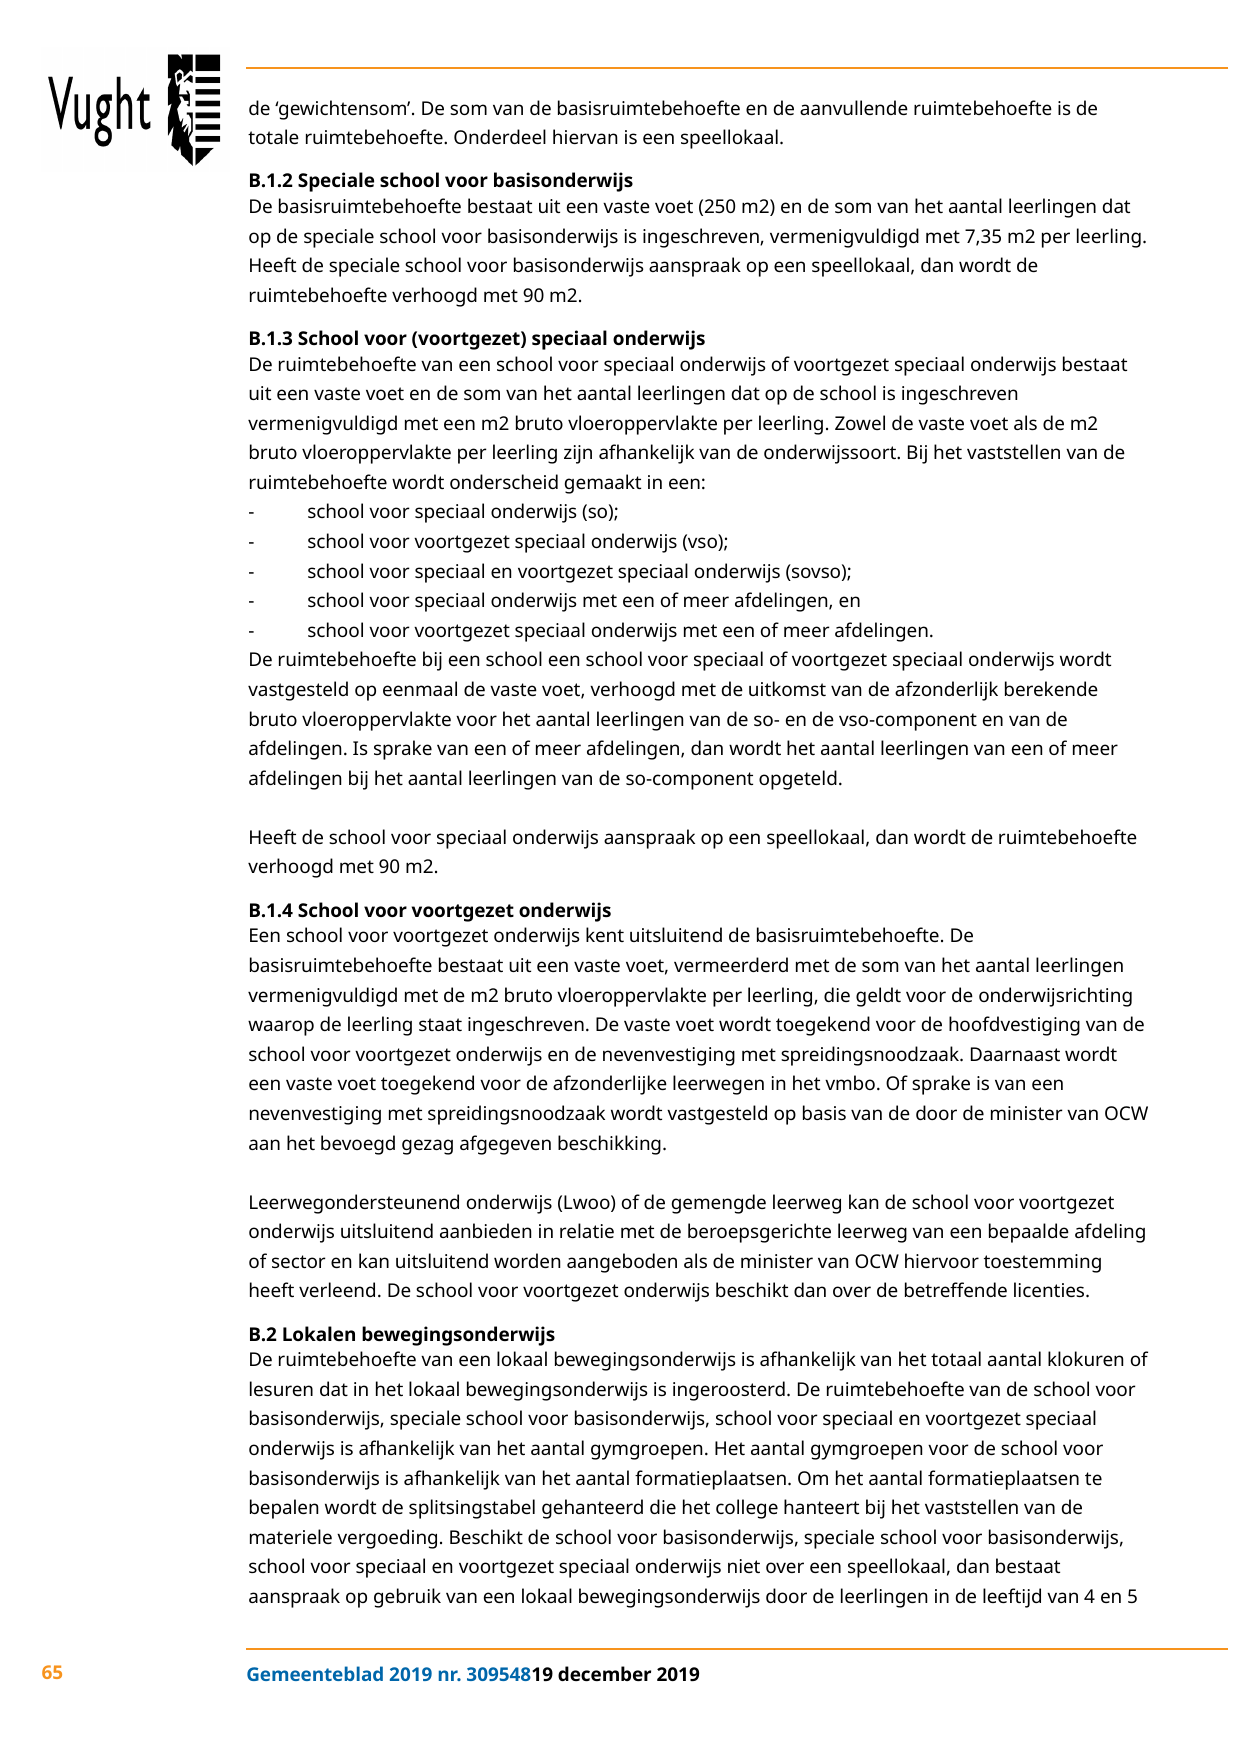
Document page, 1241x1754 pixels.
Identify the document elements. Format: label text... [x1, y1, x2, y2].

text De ruimtebehoefte bij een school een school voor speciaal of voortgezet speciaal onderwijs wordt vastgesteld op eenmaal de vaste voet, verhoogd met de uitkomst van de afzonderlijk berekende bruto vloeroppervlakte voor het aantal leerlingen van de so- en de vso-component en van de afdelingen. Is sprake van een of meer afdelingen, dan wordt het aantal leerlingen van een of meer afdelingen bij het aantal leerlingen van de so-component opgeteld. [248, 647, 1152, 791]
text de ‘gewichtensom’. De som van de basisruimtebehoefte en de aanvullende ruimtebehoefte is de totale ruimtebehoefte. Onderdeel hiervan is een speellokaal. [248, 95, 1152, 150]
text Een school voor voortgezet onderwijs kent uitsluitend de basisruimtebehoefte. De basisruimtebehoefte bestaat uit een vaste voet, vermeerderd met de som van het aantal leerlingen vermenigvuldigd met de m2 bruto vloeroppervlakte per leerling, die geldt voor de onderwijsrichting waarop de leerling staat ingeschreven. De vaste voet wordt toegekend voor de hoofdvestiging van de school voor voortgezet onderwijs en de nevenvestiging met spreidingsnoodzaak. Daarnaast wordt een vaste voet toegekend voor de afzonderlijke leerwegen in het vmbo. Of sprake is van een nevenvestiging met spreidingsnoodzaak wordt vastgesteld op basis van de door de minister van OCW aan het bevoegd gezag afgegeven beschikking. [248, 923, 1152, 1155]
text B.1.4 School voor voortgezet onderwijs [248, 897, 1152, 923]
picture [41, 47, 231, 172]
text Heeft de school voor speciaal onderwijs aanspraak op een speellokaal, dan wordt de ruimtebehoefte verhoogd met 90 m2. [248, 824, 1152, 879]
list school voor speciaal onderwijs (so); [248, 499, 1152, 524]
text B.1.2 Speciale school voor basisonderwijs [248, 167, 1152, 193]
list school voor voortgezet speciaal onderwijs (vso); [248, 528, 1152, 554]
list school voor voortgezet speciaal onderwijs met een of meer afdelingen. [248, 617, 1152, 643]
list school voor speciaal en voortgezet speciaal onderwijs (sovso); [248, 558, 1152, 584]
list school voor speciaal onderwijs met een of meer afdelingen, en [248, 587, 1152, 613]
text De ruimtebehoefte van een lokaal bewegingsonderwijs is afhankelijk van het totaal aantal klokuren of lesuren dat in het lokaal bewegingsonderwijs is ingeroosterd. De ruimtebehoefte van de school voor basisonderwijs, speciale school voor basisonderwijs, school voor speciaal en voortgezet speciaal onderwijs is afhankelijk van het aantal gymgroepen. Het aantal gymgroepen voor de school voor basisonderwijs is afhankelijk van het aantal formatieplaatsen. Om het aantal formatieplaatsen te bepalen wordt de splitsingstabel gehanteerd die het college hanteert bij het vaststellen van de materiele vergoeding. Beschikt de school voor basisonderwijs, speciale school voor basisonderwijs, school voor speciaal en voortgezet speciaal onderwijs niet over een speellokaal, dan bestaat aanspraak op gebruik van een lokaal bewegingsonderwijs door de leerlingen in de leeftijd van 4 en 5 [248, 1346, 1152, 1609]
text De basisruimtebehoefte bestaat uit een vaste voet (250 m2) en de som van het aantal leerlingen dat op de speciale school voor basisonderwijs is ingeschreven, vermenigvuldigd met 7,35 m2 per leerling. Heeft de speciale school voor basisonderwijs aanspraak op een speellokaal, dan wordt de ruimtebehoefte verhoogd met 90 m2. [248, 193, 1152, 308]
text B.1.3 School voor (voortgezet) speciaal onderwijs [248, 325, 1152, 351]
text De ruimtebehoefte van een school voor speciaal onderwijs of voortgezet speciaal onderwijs bestaat uit een vaste voet en de som van het aantal leerlingen dat op de school is ingeschreven vermenigvuldigd met een m2 bruto vloeroppervlakte per leerling. Zowel de vaste voet als de m2 bruto vloeroppervlakte per leerling zijn afhankelijk van de onderwijssoort. Bij het vaststellen van de ruimtebehoefte wordt onderscheid gemaakt in een: [248, 351, 1152, 495]
text Leerwegondersteunend onderwijs (Lwoo) of de gemengde leerweg kan de school voor voortgezet onderwijs uitsluitend aanbieden in relatie met de beroepsgerichte leerweg van een bepaalde afdeling of sector en kan uitsluitend worden aangeboden als de minister van OCW hiervoor toestemming heeft verleend. De school voor voortgezet onderwijs beschikt dan over de betreffende licenties. [248, 1189, 1152, 1303]
text B.2 Lokalen bewegingsonderwijs [248, 1321, 1152, 1346]
